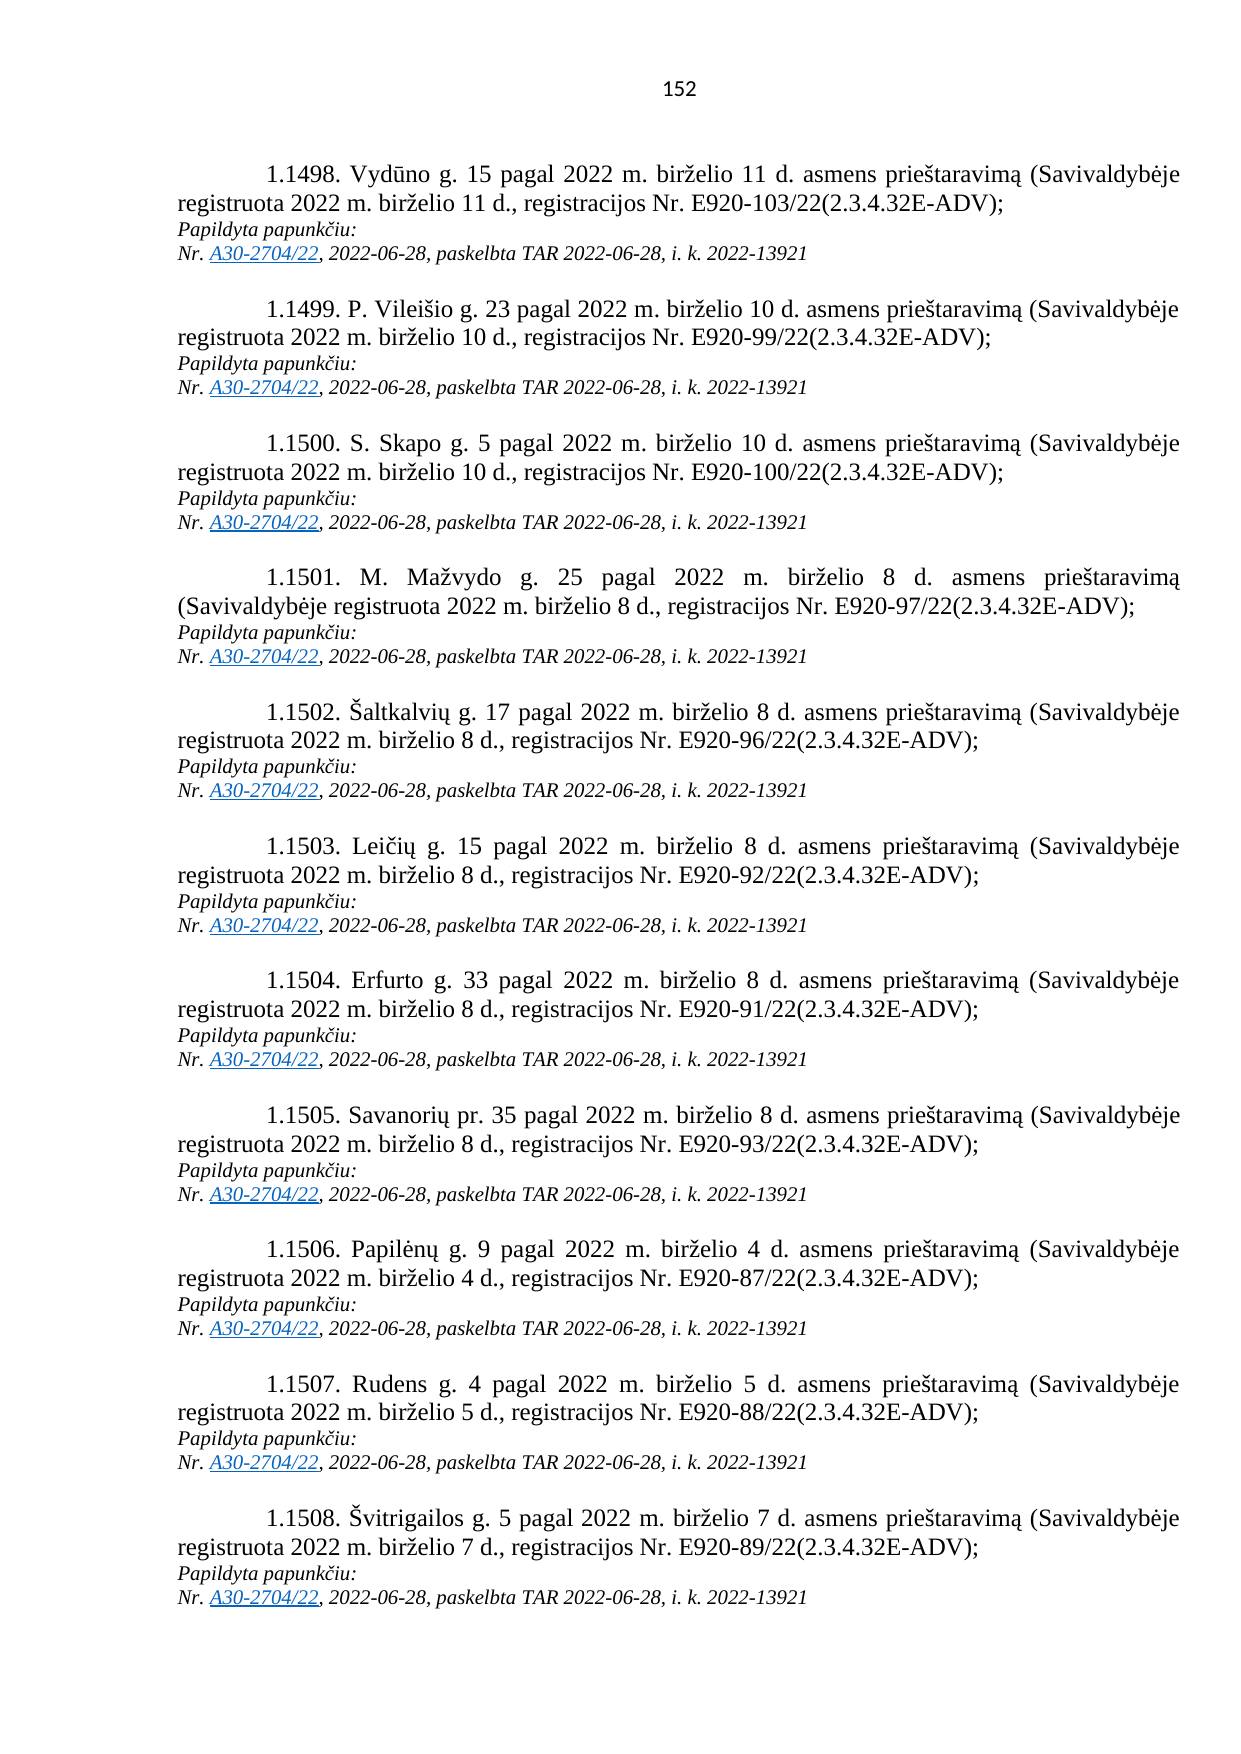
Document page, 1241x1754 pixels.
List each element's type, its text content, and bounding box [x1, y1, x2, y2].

text Nr. A30-2704/22, 2022-06-28, paskelbta TAR 2022-06-28, i. k. 2022-13921 [177, 644, 1181, 668]
text Papildyta papunkčiu: [177, 1292, 1181, 1316]
text Papildyta papunkčiu: [177, 1426, 1181, 1450]
text Nr. A30-2704/22, 2022-06-28, paskelbta TAR 2022-06-28, i. k. 2022-13921 [177, 778, 1181, 802]
text Papildyta papunkčiu: [177, 217, 1181, 241]
text Papildyta papunkčiu: [177, 620, 1181, 644]
text Papildyta papunkčiu: [177, 889, 1181, 913]
text Papildyta papunkčiu: [177, 754, 1181, 778]
text Papildyta papunkčiu: [177, 1157, 1181, 1182]
text Nr. A30-2704/22, 2022-06-28, paskelbta TAR 2022-06-28, i. k. 2022-13921 [177, 510, 1181, 534]
text 1.1508. Švitrigailos g. 5 pagal 2022 m. birželio 7 d. asmens prieštaravimą (Savivaldybėje registruota 2022 m. birželio 7 d., registracijos Nr. E920-89/22(2.3.4.32E-ADV); [177, 1503, 1181, 1561]
text 1.1498. Vydūno g. 15 pagal 2022 m. birželio 11 d. asmens prieštaravimą (Savivaldybėje registruota 2022 m. birželio 11 d., registracijos Nr. E920-103/22(2.3.4.32E-ADV); [177, 159, 1181, 217]
text 1.1505. Savanorių pr. 35 pagal 2022 m. birželio 8 d. asmens prieštaravimą (Savivaldybėje registruota 2022 m. birželio 8 d., registracijos Nr. E920-93/22(2.3.4.32E-ADV); [177, 1100, 1181, 1157]
text Papildyta papunkčiu: [177, 1023, 1181, 1047]
text Nr. A30-2704/22, 2022-06-28, paskelbta TAR 2022-06-28, i. k. 2022-13921 [177, 241, 1181, 265]
text Nr. A30-2704/22, 2022-06-28, paskelbta TAR 2022-06-28, i. k. 2022-13921 [177, 1182, 1181, 1206]
text Nr. A30-2704/22, 2022-06-28, paskelbta TAR 2022-06-28, i. k. 2022-13921 [177, 1585, 1181, 1609]
text 1.1503. Leičių g. 15 pagal 2022 m. birželio 8 d. asmens prieštaravimą (Savivaldybėje registruota 2022 m. birželio 8 d., registracijos Nr. E920-92/22(2.3.4.32E-ADV); [177, 831, 1181, 889]
text Nr. A30-2704/22, 2022-06-28, paskelbta TAR 2022-06-28, i. k. 2022-13921 [177, 375, 1181, 399]
text 1.1500. S. Skapo g. 5 pagal 2022 m. birželio 10 d. asmens prieštaravimą (Savivaldybėje registruota 2022 m. birželio 10 d., registracijos Nr. E920-100/22(2.3.4.32E-ADV); [177, 428, 1181, 486]
text Nr. A30-2704/22, 2022-06-28, paskelbta TAR 2022-06-28, i. k. 2022-13921 [177, 1316, 1181, 1340]
text 1.1502. Šaltkalvių g. 17 pagal 2022 m. birželio 8 d. asmens prieštaravimą (Savivaldybėje registruota 2022 m. birželio 8 d., registracijos Nr. E920-96/22(2.3.4.32E-ADV); [177, 697, 1181, 754]
text 1.1504. Erfurto g. 33 pagal 2022 m. birželio 8 d. asmens prieštaravimą (Savivaldybėje registruota 2022 m. birželio 8 d., registracijos Nr. E920-91/22(2.3.4.32E-ADV); [177, 966, 1181, 1023]
text Papildyta papunkčiu: [177, 486, 1181, 510]
text Nr. A30-2704/22, 2022-06-28, paskelbta TAR 2022-06-28, i. k. 2022-13921 [177, 913, 1181, 937]
text Papildyta papunkčiu: [177, 351, 1181, 375]
text 1.1501. M. Mažvydo g. 25 pagal 2022 m. birželio 8 d. asmens prieštaravimą (Savivaldybėje registruota 2022 m. birželio 8 d., registracijos Nr. E920-97/22(2.3.4.32E-ADV); [177, 562, 1181, 620]
text Nr. A30-2704/22, 2022-06-28, paskelbta TAR 2022-06-28, i. k. 2022-13921 [177, 1047, 1181, 1071]
text Papildyta papunkčiu: [177, 1561, 1181, 1585]
text 1.1506. Papilėnų g. 9 pagal 2022 m. birželio 4 d. asmens prieštaravimą (Savivaldybėje registruota 2022 m. birželio 4 d., registracijos Nr. E920-87/22(2.3.4.32E-ADV); [177, 1234, 1181, 1292]
text Nr. A30-2704/22, 2022-06-28, paskelbta TAR 2022-06-28, i. k. 2022-13921 [177, 1450, 1181, 1474]
text 1.1499. P. Vileišio g. 23 pagal 2022 m. birželio 10 d. asmens prieštaravimą (Savivaldybėje registruota 2022 m. birželio 10 d., registracijos Nr. E920-99/22(2.3.4.32E-ADV); [177, 294, 1181, 351]
text 1.1507. Rudens g. 4 pagal 2022 m. birželio 5 d. asmens prieštaravimą (Savivaldybėje registruota 2022 m. birželio 5 d., registracijos Nr. E920-88/22(2.3.4.32E-ADV); [177, 1369, 1181, 1426]
